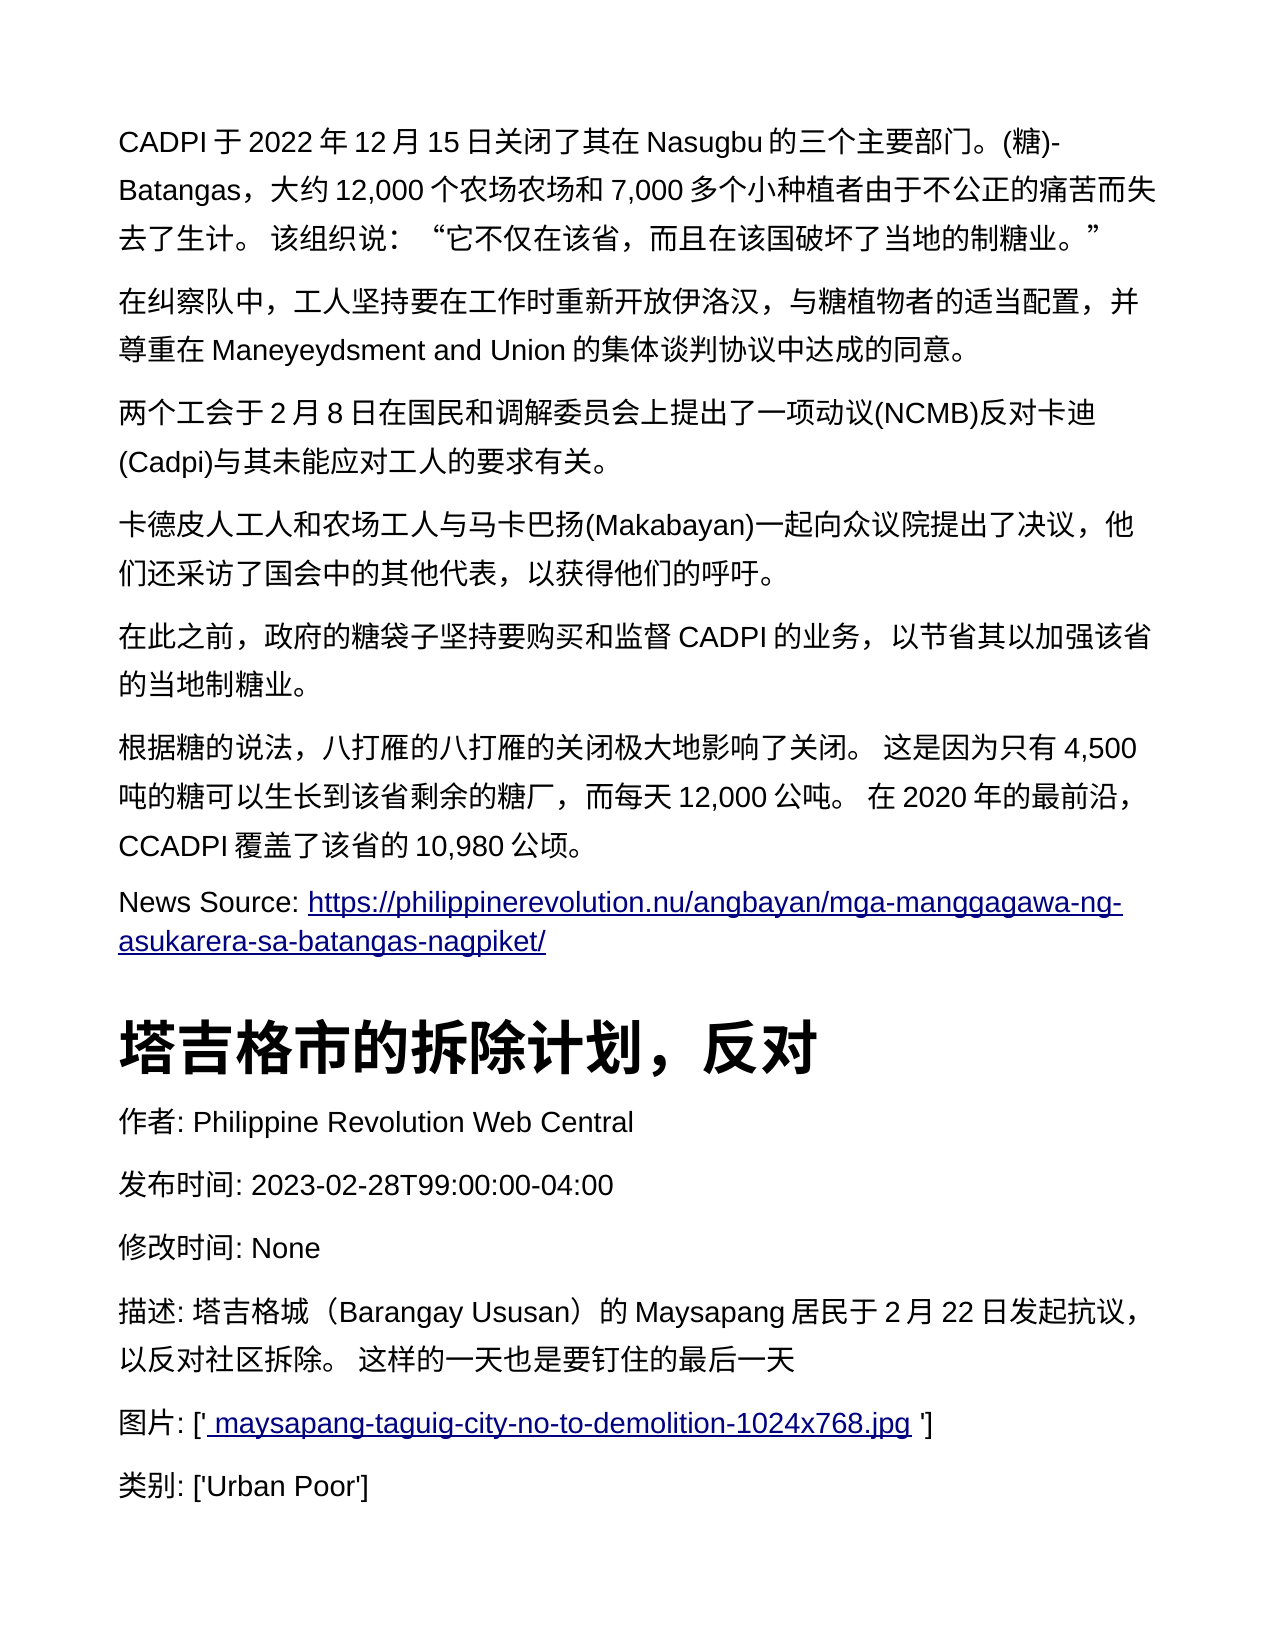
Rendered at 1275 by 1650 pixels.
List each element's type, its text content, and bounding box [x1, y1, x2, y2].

text 图片: [' maysapang-taguig-city-no-to-demolition-1024x768.jpg '] [118, 1400, 1157, 1442]
text 卡德皮人工人和农场工人与马卡巴扬(Makabayan)一起向众议院提出了决议，他们还采访了国会中的其他代表，以获得他们的呼吁。 [118, 502, 1157, 592]
text 修改时间: None [118, 1225, 1157, 1267]
text 作者: Philippine Revolution Web Central [118, 1099, 1157, 1141]
text 两个工会于2月8日在国民和调解委员会上提出了一项动议(NCMB)反对卡迪(Cadpi)与其未能应对工人的要求有关。 [118, 390, 1157, 481]
text 描述: 塔吉格城（Barangay Ususan）的Maysapang居民于2月22日发起抗议，以反对社区拆除。 这样的一天也是要钉住的最后一天 [118, 1288, 1157, 1379]
text News Source: https://philippinerevolution.nu/angbayan/mga-manggagawa-ng-asukarera-sa-batangas-nagpiket/ [118, 885, 1157, 957]
text 发布时间: 2023-02-28T99:00:00-04:00 [118, 1162, 1157, 1204]
subtitle 塔吉格市的拆除计划，反对 [118, 1002, 1157, 1086]
text CADPI于2022年12月15日关闭了其在Nasugbu的三个主要部门。(糖)-Batangas，大约12,000个农场农场和7,000多个小种植者由于不公正的痛苦而失去了生计。 该组织说：“它不仅在该省，而且在该国破坏了当地的制糖业。” [118, 118, 1157, 257]
text 根据糖的说法，八打雁的八打雁的关闭极大地影响了关闭。 这是因为只有4,500吨的糖可以生长到该省剩余的糖厂，而每天12,000公吨。 在2020年的最前沿，CCADPI覆盖了该省的10,980公顷。 [118, 725, 1157, 864]
text 在纠察队中，工人坚持要在工作时重新开放伊洛汉，与糖植物者的适当配置，并尊重在Maneyeydsment and Union的集体谈判协议中达成的同意。 [118, 278, 1157, 369]
text 在此之前，政府的糖袋子坚持要购买和监督CADPI的业务，以节省其以加强该省的当地制糖业。 [118, 613, 1157, 704]
text 类别: ['Urban Poor'] [118, 1463, 1157, 1505]
